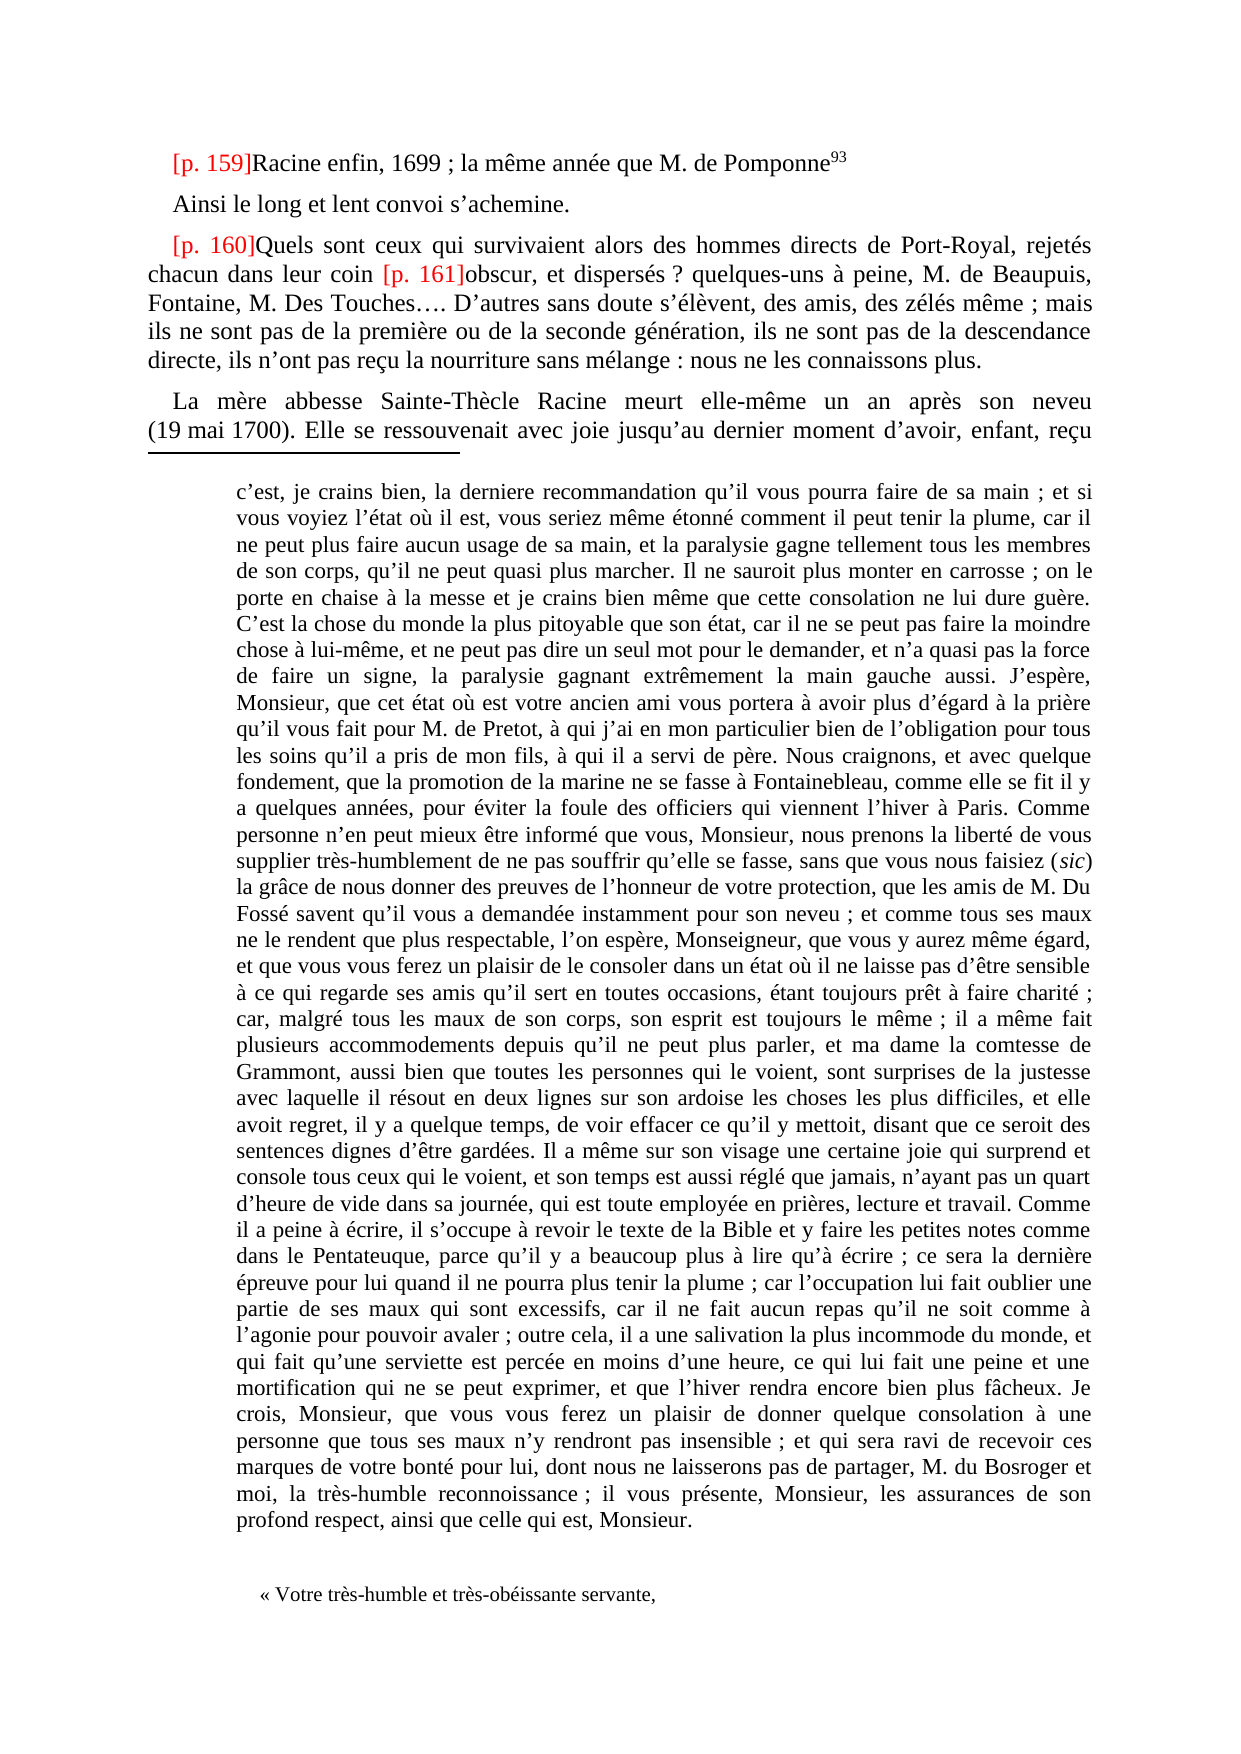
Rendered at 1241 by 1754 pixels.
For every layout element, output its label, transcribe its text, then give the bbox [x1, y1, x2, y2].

text « Votre très-humble et très-obéissante servante, [236, 1582, 1093, 1606]
text La mère abbesse Sainte-Thècle Racine meurt elle-même un an après son neveu (19 mai 1700). Elle se ressouvenait avec joie jusqu’au dernier moment d’avoir, enfant, reçu [148, 386, 1093, 444]
text [p. 160]Quels sont ceux qui survivaient alors des hommes directs de Port-Royal, rejetés chacun dans leur coin [p. 161]obscur, et dispersés ? quelques-uns à peine, M. de Beaupuis, Fontaine, M. Des Touches…. D’autres sans doute s’élèvent, des amis, des zélés même ; mais ils ne sont pas de la première ou de la seconde génération, ils ne sont pas de la descendance directe, ils n’ont pas reçu la nourriture sans mélange : nous ne les connaissons plus. [148, 230, 1093, 374]
text [p. 159]Racine enfin, 1699 ; la même année que M. de Pomponne [148, 148, 1093, 176]
text c’est, je crains bien, la derniere recommandation qu’il vous pourra faire de sa main ; et si vous voyiez l’état où il est, vous seriez même étonné comment il peut tenir la plume, car il ne peut plus faire aucun usage de sa main, et la paralysie gagne tellement tous les membres de son corps, qu’il ne peut quasi plus marcher. Il ne sauroit plus monter en carrosse ; on le porte en chaise à la messe et je crains bien même que cette consolation ne lui dure guère. C’est la chose du monde la plus pitoyable que son état, car il ne se peut pas faire la moindre chose à lui-même, et ne peut pas dire un seul mot pour le demander, et n’a quasi pas la force de faire un signe, la paralysie gagnant extrêmement la main gauche aussi. J’espère, Monsieur, que cet état où est votre ancien ami vous portera à avoir plus d’égard à la prière qu’il vous fait pour M. de Pretot, à qui j’ai en mon particulier bien de l’obligation pour tous les soins qu’il a pris de mon fils, à qui il a servi de père. Nous craignons, et avec quelque fondement, que la promotion de la marine ne se fasse à Fontainebleau, comme elle se fit il y a quelques années, pour éviter la foule des officiers qui viennent l’hiver à Paris. Comme personne n’en peut mieux être informé que vous, Monsieur, nous prenons la liberté de vous supplier très-humblement de ne pas souffrir qu’elle se fasse, sans que vous nous faisiez (sic) la grâce de nous donner des preuves de l’honneur de votre protection, que les amis de M. Du Fossé savent qu’il vous a demandée instamment pour son neveu ; et comme tous ses maux ne le rendent que plus respectable, l’on espère, Monseigneur, que vous y aurez même égard, et que vous vous ferez un plaisir de le consoler dans un état où il ne laisse pas d’être sensible à ce qui regarde ses amis qu’il sert en toutes occasions, étant toujours prêt à faire charité ; car, malgré tous les maux de son corps, son esprit est toujours le même ; il a même fait plusieurs accommodements depuis qu’il ne peut plus parler, et ma dame la comtesse de Grammont, aussi bien que toutes les personnes qui le voient, sont surprises de la justesse avec laquelle il résout en deux lignes sur son ardoise les choses les plus difficiles, et elle avoit regret, il y a quelque temps, de voir effacer ce qu’il y mettoit, disant que ce seroit des sentences dignes d’être gardées. Il a même sur son visage une certaine joie qui surprend et console tous ceux qui le voient, et son temps est aussi réglé que jamais, n’ayant pas un quart d’heure de vide dans sa journée, qui est toute employée en prières, lecture et travail. Comme il a peine à écrire, il s’occupe à revoir le texte de la Bible et y faire les petites notes comme dans le Pentateuque, parce qu’il y a beaucoup plus à lire qu’à écrire ; ce sera la dernière épreuve pour lui quand il ne pourra plus tenir la plume ; car l’occupation lui fait oublier une partie de ses maux qui sont excessifs, car il ne fait aucun repas qu’il ne soit comme à l’agonie pour pouvoir avaler ; outre cela, il a une salivation la plus incommode du monde, et qui fait qu’une serviette est percée en moins d’une heure, ce qui lui fait une peine et une mortification qui ne se peut exprimer, et que l’hiver rendra encore bien plus fâcheux. Je crois, Monsieur, que vous vous ferez un plaisir de donner quelque consolation à une personne que tous ses maux n’y rendront pas insensible ; et qui sera ravi de recevoir ces marques de votre bonté pour lui, dont nous ne laisserons pas de partager, M. du Bosroger et moi, la très-humble reconnoissance ; il vous présente, Monsieur, les assurances de son profond respect, ainsi que celle qui est, Monsieur. [236, 478, 1093, 1532]
text Ainsi le long et lent convoi s’achemine. [148, 189, 1093, 218]
